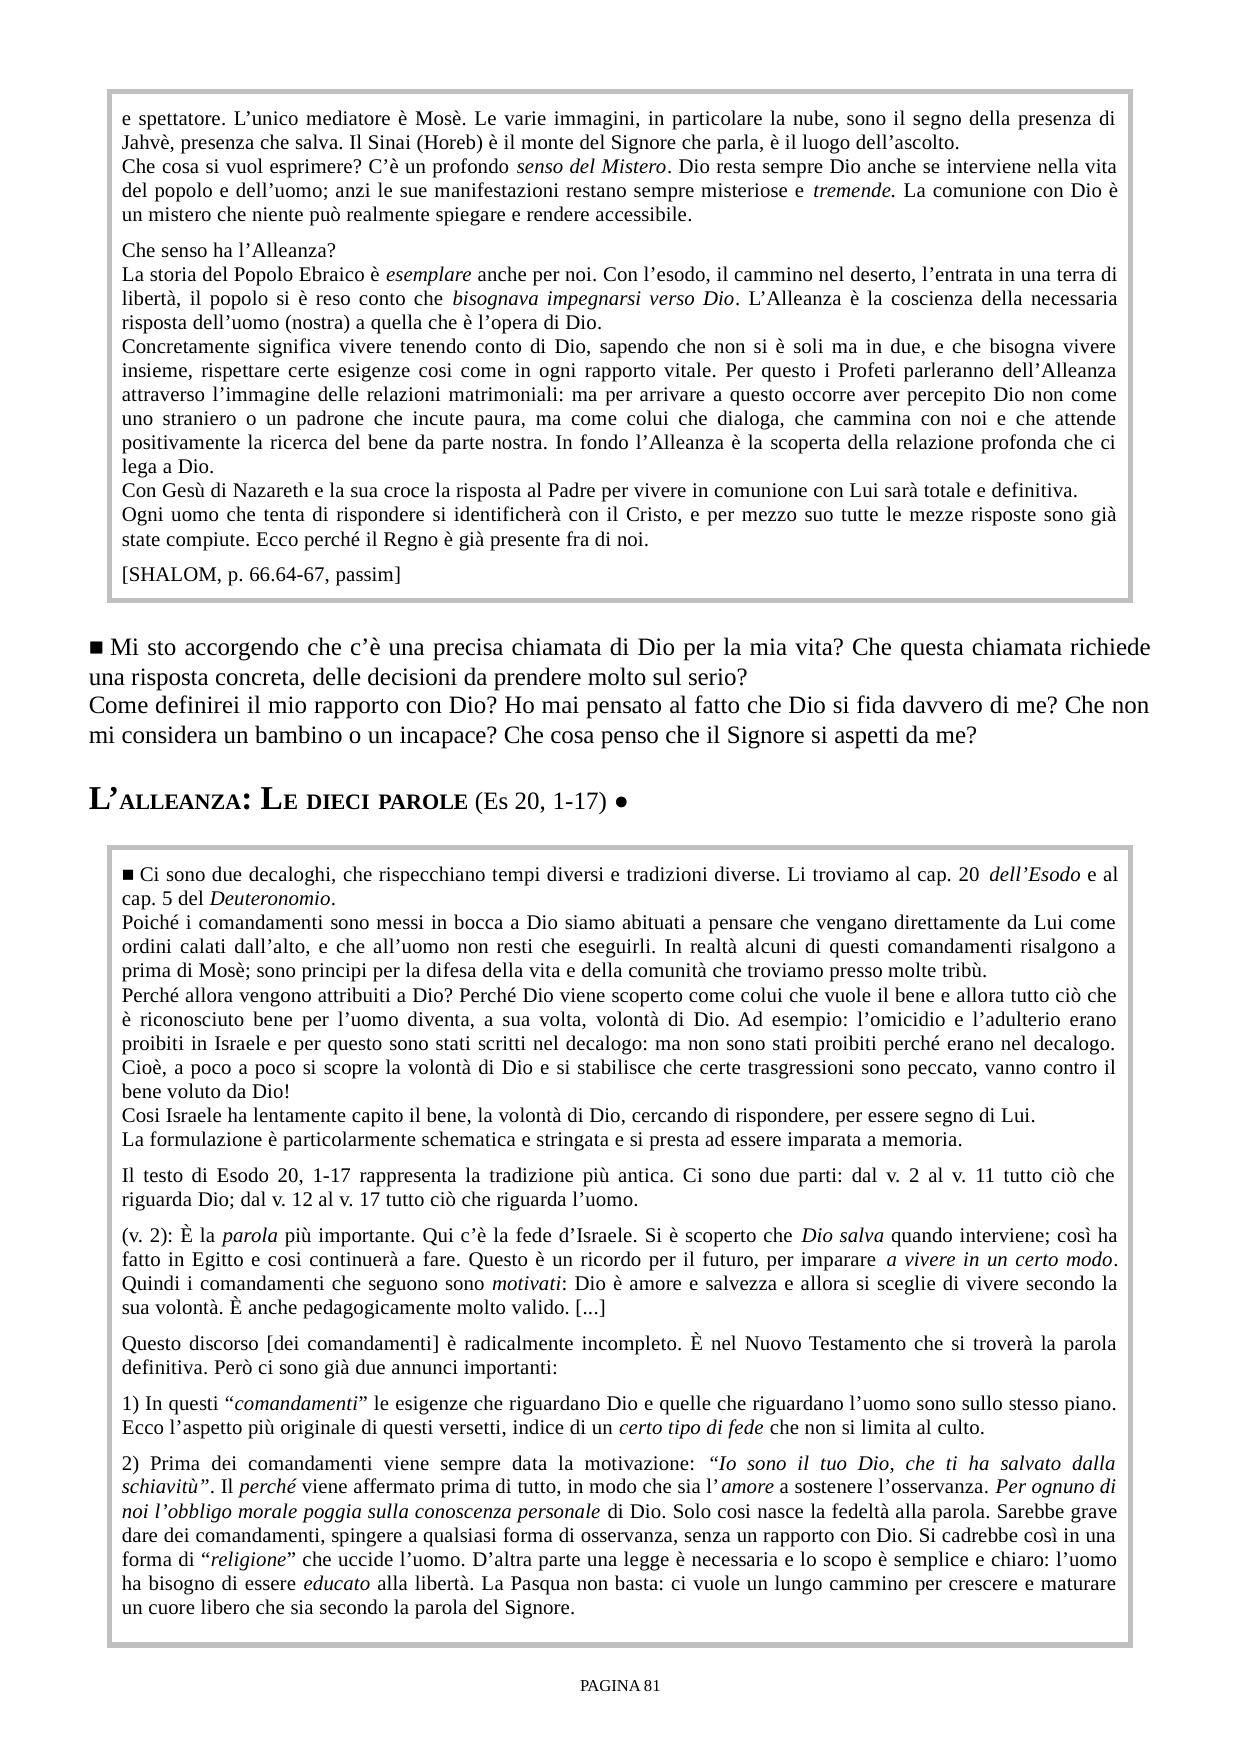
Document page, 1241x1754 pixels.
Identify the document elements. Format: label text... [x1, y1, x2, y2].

text Come definirei il mio rapporto con Dio? Ho mai pensato al fatto che Dio si fida davvero di me? Che non mi considera un bambino o un incapace? Che cosa penso che il Signore si aspetti da me? [88, 690, 1152, 748]
table_header ■ Ci sono due decaloghi, che rispecchiano tempi diversi e tradizioni diverse. Li troviamo al cap. 20 dell’Esodo e al cap. 5 del Deuteronomio. Poiché i comandamenti sono messi in bocca a Dio siamo abituati a pensare che vengano direttamente da Lui come ordini calati dall’alto, e che all’uomo non resti che eseguirli. In realtà alcuni di questi comandamenti risalgono a prima di Mosè; sono principi per la difesa della vita e della comunità che troviamo presso molte tribù. Perché allora vengono attribuiti a Dio? Perché Dio viene scoperto come colui che vuole il bene e allora tutto ciò che è riconosciuto bene per l’uomo diventa, a sua volta, volontà di Dio. Ad esempio: l’omicidio e l’adulterio erano proibiti in Israele e per questo sono stati scritti nel decalogo: ma non sono stati proibiti perché erano nel decalogo. Cioè, a poco a poco si scopre la volontà di Dio e si stabilisce che certe trasgressioni sono peccato, vanno contro il bene voluto da Dio! Cosi Israele ha lentamente capito il bene, la volontà di Dio, cercando di rispondere, per essere segno di Lui. La formulazione è particolarmente schematica e stringata e si presta ad essere imparata a memoria. Il testo di Esodo 20, 1-17 rappresenta la tradizione più antica. Ci sono due parti: dal v. 2 al v. 11 tutto ciò che riguarda Dio; dal v. 12 al v. 17 tutto ciò che riguarda l’uomo. (v. 2): È la parola più importante. Qui c’è la fede d’Israele. Si è scoperto che Dio salva quando interviene; così ha fatto in Egitto e cosi continuerà a fare. Questo è un ricordo per il futuro, per imparare a vivere in un certo modo. Quindi i comandamenti che seguono sono motivati: Dio è amore e salvezza e allora si sceglie di vivere secondo la sua volontà. È anche pedagogicamente molto valido. [...] Questo discorso [dei comandamenti] è radicalmente incompleto. È nel Nuovo Testamento che si troverà la parola definitiva. Però ci sono già due annunci importanti: 1) In questi “comandamenti” le esigenze che riguardano Dio e quelle che riguardano l’uomo sono sullo stesso piano. Ecco l’aspetto più originale di questi versetti, indice di un certo tipo di fede che non si limita al culto. 2) Prima dei comandamenti viene sempre data la motivazione: “Io sono il tuo Dio, che ti ha salvato dalla schiavitù”. Il perché viene affermato prima di tutto, in modo che sia l’amore a sostenere l’osservanza. Per ognuno di noi l’obbligo morale poggia sulla conoscenza personale di Dio. Solo cosi nasce la fedeltà alla parola. Sarebbe grave dare dei comandamenti, spingere a qualsiasi forma di osservanza, senza un rapporto con Dio. Si cadrebbe così in una forma di “religione” che uccide l’uomo. D’altra parte una legge è necessaria e lo scopo è semplice e chiaro: l’uomo ha bisogno di essere educato alla libertà. La Pasqua non basta: ci vuole un lungo cammino per crescere e maturare un cuore libero che sia secondo la parola del Signore. [112, 850, 1128, 1642]
text L’alleanza: Le dieci parole (Es 20, 1-17) ● [88, 778, 1152, 816]
text ■ Mi sto accorgendo che c’è una precisa chiamata di Dio per la mia vita? Che questa chiamata richiede una risposta concreta, delle decisioni da prendere molto sul serio? [88, 632, 1152, 690]
table_header e spettatore. L’unico mediatore è Mosè. Le varie immagini, in particolare la nube, sono il segno della presenza di Jahvè, presenza che salva. Il Sinai (Horeb) è il monte del Signore che parla, è il luogo dell’ascolto. Che cosa si vuol esprimere? C’è un profondo senso del Mistero. Dio resta sempre Dio anche se interviene nella vita del popolo e dell’uomo; anzi le sue manifestazioni restano sempre misteriose e tremende. La comunione con Dio è un mistero che niente può realmente spiegare e rendere accessibile. Che senso ha l’Alleanza? La storia del Popolo Ebraico è esemplare anche per noi. Con l’esodo, il cammino nel deserto, l’entrata in una terra di libertà, il popolo si è reso conto che bisognava impegnarsi verso Dio. L’Alleanza è la coscienza della necessaria risposta dell’uomo (nostra) a quella che è l’opera di Dio. Concretamente significa vivere tenendo conto di Dio, sapendo che non si è soli ma in due, e che bisogna vivere insieme, rispettare certe esigenze cosi come in ogni rapporto vitale. Per questo i Profeti parleranno dell’Alleanza attraverso l’immagine delle relazioni matrimoniali: ma per arrivare a questo occorre aver percepito Dio non come uno straniero o un padrone che incute paura, ma come colui che dialoga, che cammina con noi e che attende positivamente la ricerca del bene da parte nostra. In fondo l’Alleanza è la scoperta della relazione profonda che ci lega a Dio. Con Gesù di Nazareth e la sua croce la risposta al Padre per vivere in comunione con Lui sarà totale e definitiva. Ogni uomo che tenta di rispondere si identificherà con il Cristo, e per mezzo suo tutte le mezze risposte sono già state compiute. Ecco perché il Regno è già presente fra di noi. [SHALOM, p. 66.64-67, passim] [112, 94, 1128, 598]
